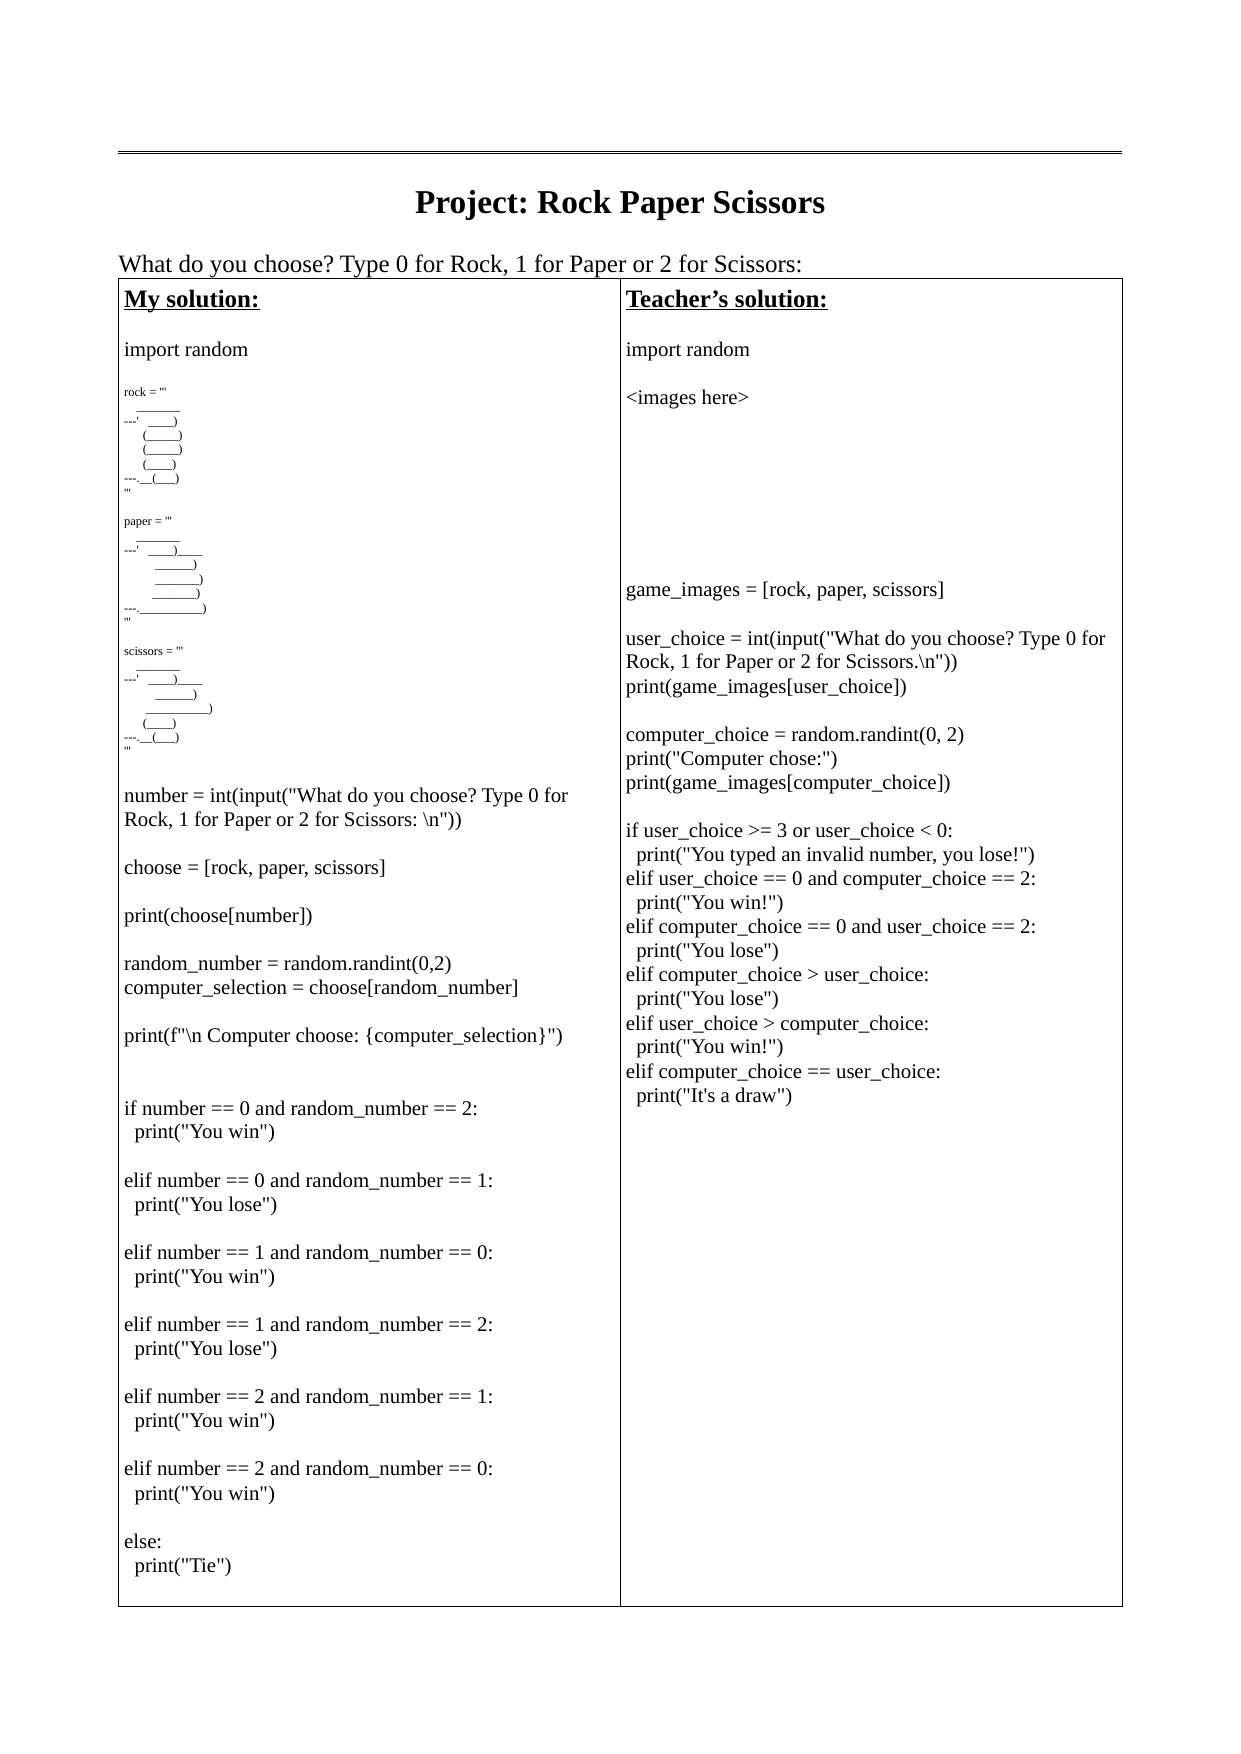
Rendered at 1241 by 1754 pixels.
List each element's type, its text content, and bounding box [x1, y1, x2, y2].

text Project: Rock Paper Scissors [118, 182, 1122, 221]
text What do you choose? Type 0 for Rock, 1 for Paper or 2 for Scissors: [118, 249, 1122, 278]
table_header Teacher’s solution: import random <images here> game_images = [rock, paper, scissors] user_choice = int(input("What do you choose? Type 0 for Rock, 1 for Paper or 2 for Scissors.\n")) print(game_images[user_choice]) computer_choice = random.randint(0, 2) print("Computer chose:") print(game_images[computer_choice]) if user_choice >= 3 or user_choice < 0: print("You typed an invalid number, you lose!") elif user_choice == 0 and computer_choice == 2: print("You win!") elif computer_choice == 0 and user_choice == 2: print("You lose") elif computer_choice > user_choice: print("You lose") elif user_choice > computer_choice: print("You win!") elif computer_choice == user_choice: print("It's a draw") [621, 279, 1122, 1606]
table_header My solution: import random rock = ''' _______ ---' ____) (_____) (_____) (____) ---.__(___) ''' paper = ''' _______ ---' ____)____ ______) _______) _______) ---.__________) ''' scissors = ''' _______ ---' ____)____ ______) __________) (____) ---.__(___) ''' number = int(input("What do you choose? Type 0 for Rock, 1 for Paper or 2 for Scissors: \n")) choose = [rock, paper, scissors] print(choose[number]) random_number = random.randint(0,2) computer_selection = choose[random_number] print(f"\n Computer choose: {computer_selection}") if number == 0 and random_number == 2: print("You win") elif number == 0 and random_number == 1: print("You lose") elif number == 1 and random_number == 0: print("You win") elif number == 1 and random_number == 2: print("You lose") elif number == 2 and random_number == 1: print("You win") elif number == 2 and random_number == 0: print("You win") else: print("Tie") [119, 279, 620, 1606]
